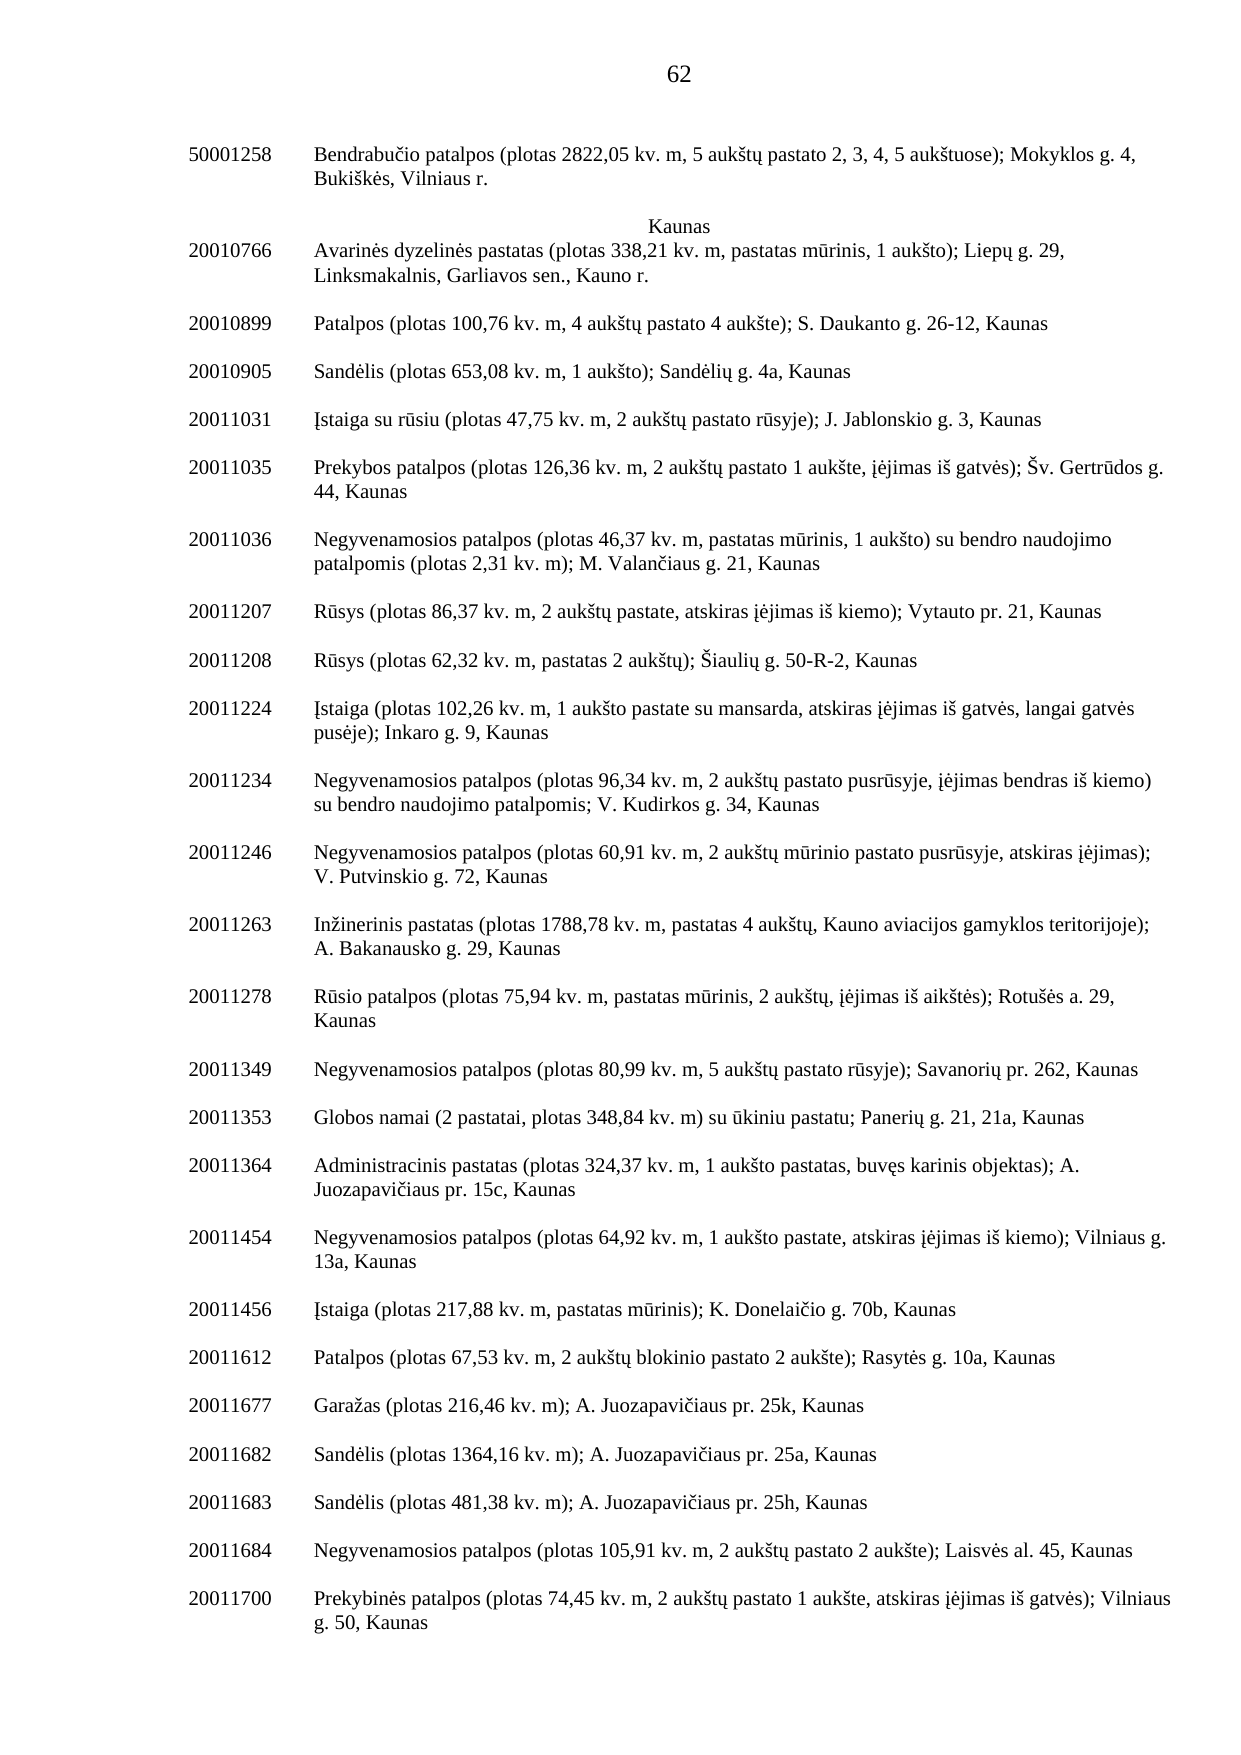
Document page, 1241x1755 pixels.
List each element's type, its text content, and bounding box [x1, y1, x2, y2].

table_cell Administracinis pastatas (plotas 324,37 kv. m, 1 aukšto pastatas, buvęs karinis objektas); A. Juozapavičiaus pr. 15c, Kaunas [308, 1153, 1181, 1201]
table_cell 20011234 [177, 768, 308, 816]
table_cell 20011278 [177, 984, 308, 1032]
table_cell [177, 1562, 1181, 1586]
table_cell [177, 287, 1181, 311]
table_cell 20011036 [177, 527, 308, 575]
table_cell 20011456 [177, 1297, 308, 1321]
table_cell [177, 960, 1181, 984]
table_cell Negyvenamosios patalpos (plotas 46,37 kv. m, pastatas mūrinis, 1 aukšto) su bendro naudojimo patalpomis (plotas 2,31 kv. m); M. Valančiaus g. 21, Kaunas [308, 527, 1181, 575]
table_cell Sandėlis (plotas 481,38 kv. m); A. Juozapavičiaus pr. 25h, Kaunas [308, 1490, 1181, 1514]
table_cell Patalpos (plotas 67,53 kv. m, 2 aukštų blokinio pastato 2 aukšte); Rasytės g. 10a, Kaunas [308, 1345, 1181, 1369]
table_cell 20011682 [177, 1442, 308, 1466]
table_cell Kaunas [177, 214, 1181, 238]
table_cell [177, 575, 1181, 599]
table_cell 20011349 [177, 1057, 308, 1081]
table_cell Negyvenamosios patalpos (plotas 96,34 kv. m, 2 aukštų pastato pusrūsyje, įėjimas bendras iš kiemo) su bendro naudojimo patalpomis; V. Kudirkos g. 34, Kaunas [308, 768, 1181, 816]
table_cell [177, 672, 1181, 696]
table_cell Prekybinės patalpos (plotas 74,45 kv. m, 2 aukštų pastato 1 aukšte, atskiras įėjimas iš gatvės); Vilniaus g. 50, Kaunas [308, 1586, 1181, 1634]
table_cell [177, 1369, 1181, 1393]
table_cell Bendrabučio patalpos (plotas 2822,05 kv. m, 5 aukštų pastato 2, 3, 4, 5 aukštuose); Mokyklos g. 4, Bukiškės, Vilniaus r. [308, 142, 1181, 190]
table_cell 20010899 [177, 311, 308, 335]
table_cell [177, 816, 1181, 840]
table_cell [177, 1418, 1181, 1442]
table_cell Patalpos (plotas 100,76 kv. m, 4 aukštų pastato 4 aukšte); S. Daukanto g. 26-12, Kaunas [308, 311, 1181, 335]
table_cell 20011224 [177, 696, 308, 744]
table_cell Sandėlis (plotas 653,08 kv. m, 1 aukšto); Sandėlių g. 4a, Kaunas [308, 359, 1181, 383]
table_cell [177, 1081, 1181, 1105]
table_cell [177, 1129, 1181, 1153]
table_cell [177, 1273, 1181, 1297]
table_cell Globos namai (2 pastatai, plotas 348,84 kv. m) su ūkiniu pastatu; Panerių g. 21, 21a, Kaunas [308, 1105, 1181, 1129]
table_cell [177, 383, 1181, 407]
table_cell Avarinės dyzelinės pastatas (plotas 338,21 kv. m, pastatas mūrinis, 1 aukšto); Liepų g. 29, Linksmakalnis, Garliavos sen., Kauno r. [308, 239, 1181, 287]
table_cell [177, 503, 1181, 527]
table_cell Negyvenamosios patalpos (plotas 64,92 kv. m, 1 aukšto pastate, atskiras įėjimas iš kiemo); Vilniaus g. 13a, Kaunas [308, 1225, 1181, 1273]
table_cell [177, 888, 1181, 912]
table_cell Negyvenamosios patalpos (plotas 105,91 kv. m, 2 aukštų pastato 2 aukšte); Laisvės al. 45, Kaunas [308, 1538, 1181, 1562]
table_cell Sandėlis (plotas 1364,16 kv. m); A. Juozapavičiaus pr. 25a, Kaunas [308, 1442, 1181, 1466]
table_cell [177, 624, 1181, 647]
table_cell Negyvenamosios patalpos (plotas 80,99 kv. m, 5 aukštų pastato rūsyje); Savanorių pr. 262, Kaunas [308, 1057, 1181, 1081]
table_cell Negyvenamosios patalpos (plotas 60,91 kv. m, 2 aukštų mūrinio pastato pusrūsyje, atskiras įėjimas); V. Putvinskio g. 72, Kaunas [308, 840, 1181, 888]
table_cell [177, 744, 1181, 768]
table_cell Rūsio patalpos (plotas 75,94 kv. m, pastatas mūrinis, 2 aukštų, įėjimas iš aikštės); Rotušės a. 29, Kaunas [308, 984, 1181, 1032]
table_cell 20011263 [177, 912, 308, 960]
table_cell Rūsys (plotas 86,37 kv. m, 2 aukštų pastate, atskiras įėjimas iš kiemo); Vytauto pr. 21, Kaunas [308, 599, 1181, 623]
table_cell 20011700 [177, 1586, 308, 1634]
table_cell Įstaiga (plotas 102,26 kv. m, 1 aukšto pastate su mansarda, atskiras įėjimas iš gatvės, langai gatvės pusėje); Inkaro g. 9, Kaunas [308, 696, 1181, 744]
table_cell 20011035 [177, 455, 308, 503]
table_cell 50001258 [177, 142, 308, 190]
table_cell [177, 1466, 1181, 1490]
table_cell 20010905 [177, 359, 308, 383]
table_cell Rūsys (plotas 62,32 kv. m, pastatas 2 aukštų); Šiaulių g. 50-R-2, Kaunas [308, 648, 1181, 672]
table_cell Garažas (plotas 216,46 kv. m); A. Juozapavičiaus pr. 25k, Kaunas [308, 1394, 1181, 1417]
table_cell [177, 190, 1181, 214]
table_cell 20011207 [177, 599, 308, 623]
table_cell 20011246 [177, 840, 308, 888]
table_cell [177, 1321, 1181, 1345]
table_cell Prekybos patalpos (plotas 126,36 kv. m, 2 aukštų pastato 1 aukšte, įėjimas iš gatvės); Šv. Gertrūdos g. 44, Kaunas [308, 455, 1181, 503]
table_cell [177, 335, 1181, 359]
table_cell Inžinerinis pastatas (plotas 1788,78 kv. m, pastatas 4 aukštų, Kauno aviacijos gamyklos teritorijoje); A. Bakanausko g. 29, Kaunas [308, 912, 1181, 960]
table_cell 20011364 [177, 1153, 308, 1201]
table_cell [177, 1201, 1181, 1225]
table_cell 20010766 [177, 239, 308, 287]
table_cell 20011031 [177, 407, 308, 431]
table_cell [177, 118, 1181, 142]
table_cell [177, 1514, 1181, 1538]
table_cell Įstaiga (plotas 217,88 kv. m, pastatas mūrinis); K. Donelaičio g. 70b, Kaunas [308, 1297, 1181, 1321]
table_cell 20011208 [177, 648, 308, 672]
table_cell [177, 431, 1181, 455]
table_cell 20011683 [177, 1490, 308, 1514]
table_cell 20011684 [177, 1538, 308, 1562]
table_cell 20011677 [177, 1394, 308, 1417]
table_cell Įstaiga su rūsiu (plotas 47,75 kv. m, 2 aukštų pastato rūsyje); J. Jablonskio g. 3, Kaunas [308, 407, 1181, 431]
table_cell 20011612 [177, 1345, 308, 1369]
table_cell [177, 1033, 1181, 1057]
table_cell 20011353 [177, 1105, 308, 1129]
table_cell 20011454 [177, 1225, 308, 1273]
